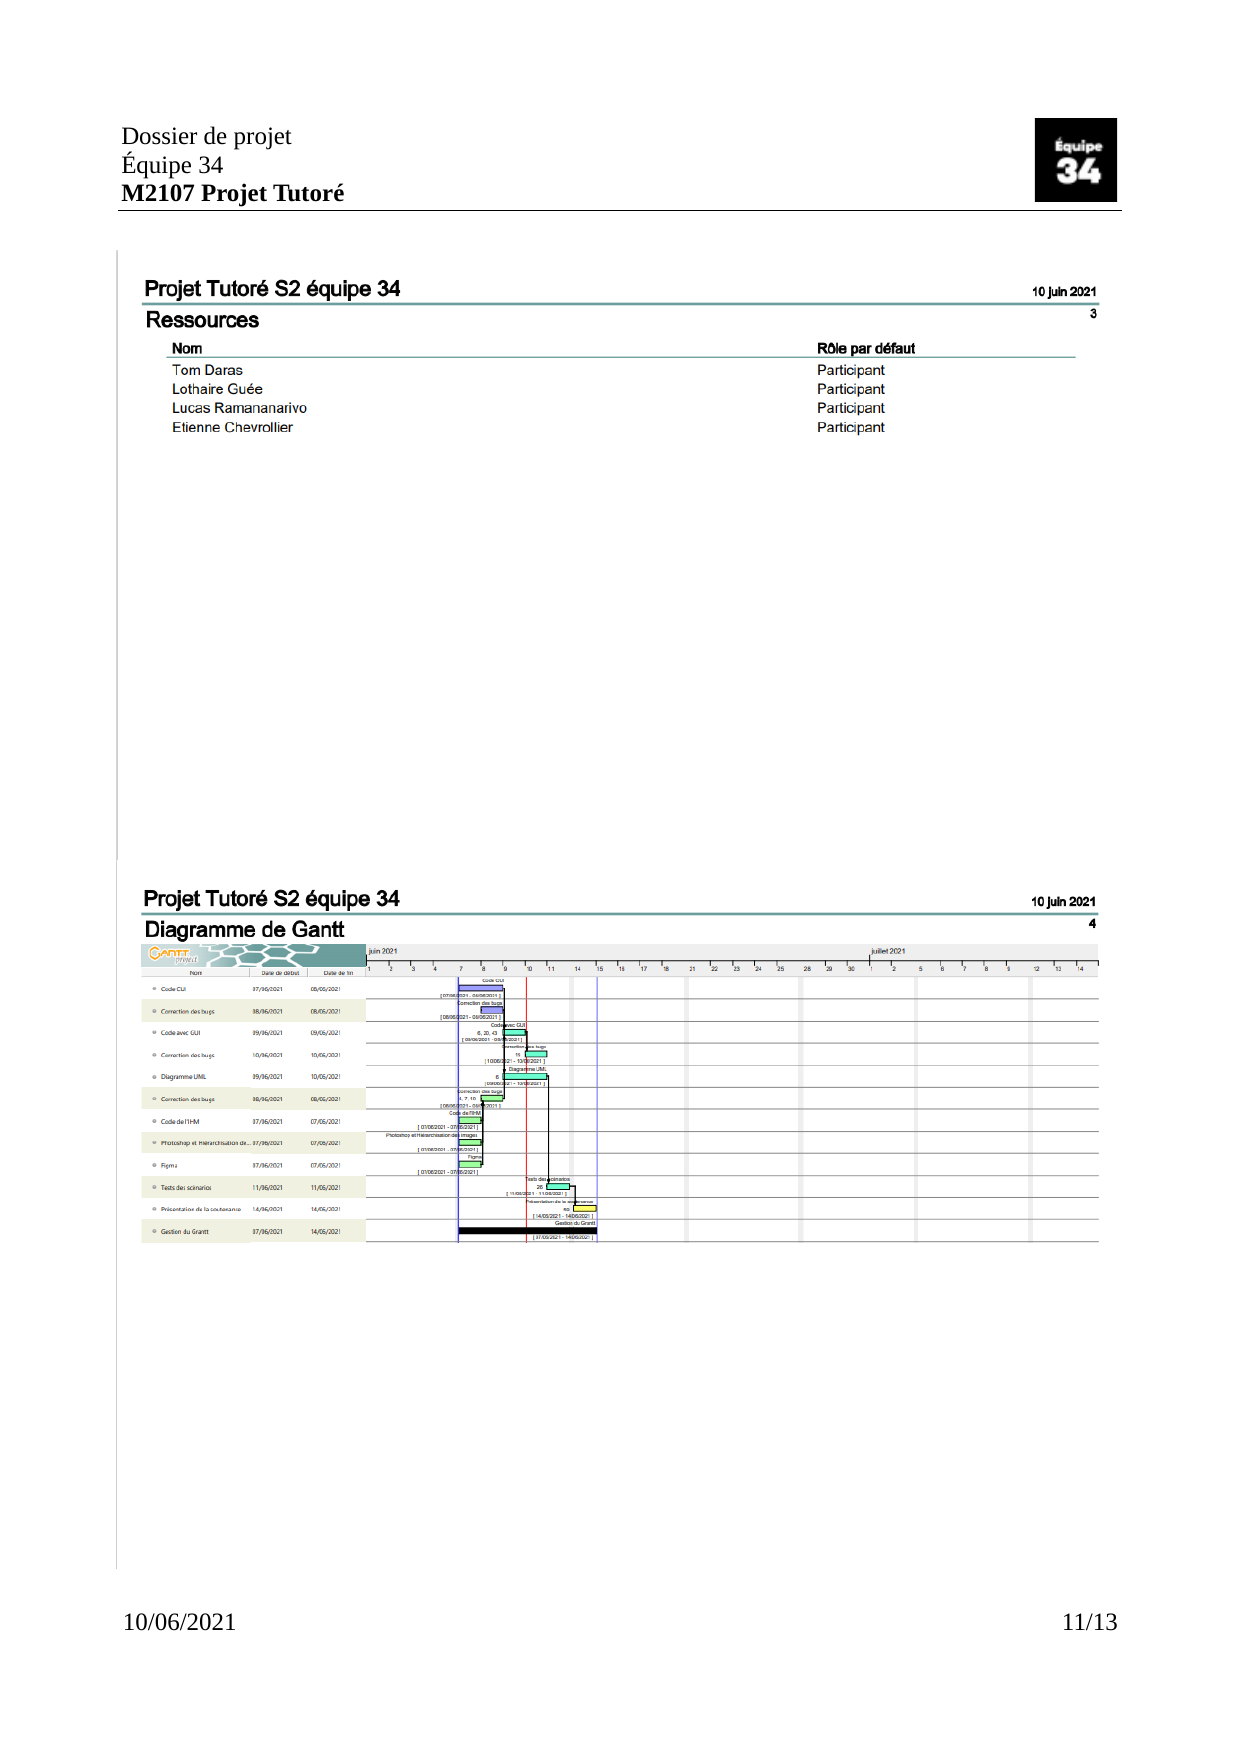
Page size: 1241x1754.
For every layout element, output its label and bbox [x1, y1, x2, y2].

picture [116, 250, 1121, 1569]
picture [1034, 118, 1118, 202]
